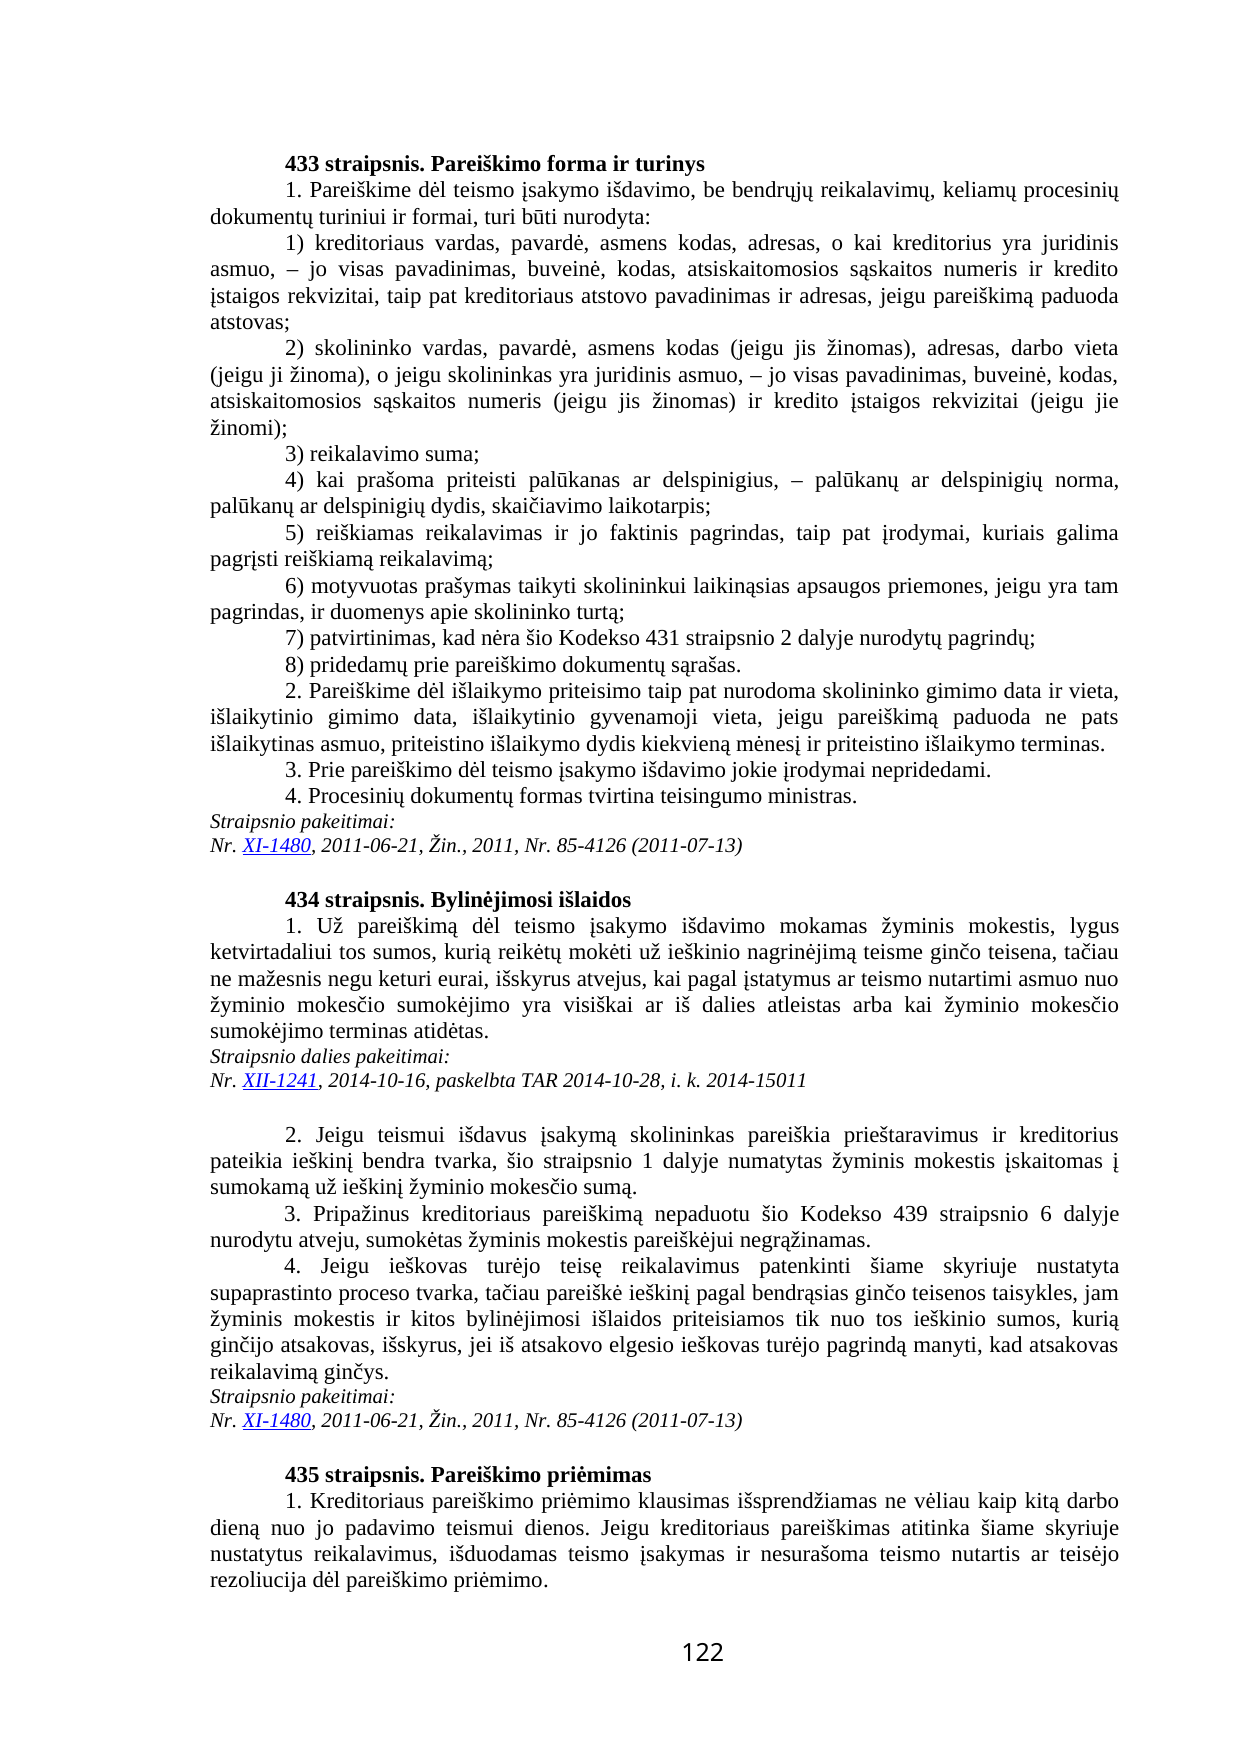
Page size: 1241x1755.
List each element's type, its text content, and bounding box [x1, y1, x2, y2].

text Straipsnio pakeitimai: [210, 1384, 1120, 1408]
text 3. Pripažinus kreditoriaus pareiškimą nepaduotu šio Kodekso 439 straipsnio 6 dalyje nurodytu atveju, sumokėtas žyminis mokestis pareiškėjui negrąžinamas. [210, 1200, 1120, 1252]
text Nr. XII-1241, 2014-10-16, paskelbta TAR 2014-10-28, i. k. 2014-15011 [210, 1068, 1120, 1092]
text 5) reiškiamas reikalavimas ir jo faktinis pagrindas, taip pat įrodymai, kuriais galima pagrįsti reiškiamą reikalavimą; [210, 519, 1120, 572]
text Straipsnio pakeitimai: [210, 809, 1120, 833]
text 2. Jeigu teismui išdavus įsakymą skolininkas pareiškia prieštaravimus ir kreditorius pateikia ieškinį bendra tvarka, šio straipsnio 1 dalyje numatytas žyminis mokestis įskaitomas į sumokamą už ieškinį žyminio mokesčio sumą. [210, 1121, 1120, 1200]
text 2) skolininko vardas, pavardė, asmens kodas (jeigu jis žinomas), adresas, darbo vieta (jeigu ji žinoma), o jeigu skolininkas yra juridinis asmuo, – jo visas pavadinimas, buveinė, kodas, atsiskaitomosios sąskaitos numeris (jeigu jis žinomas) ir kredito įstaigos rekvizitai (jeigu jie žinomi); [210, 334, 1120, 440]
text 4) kai prašoma priteisti palūkanas ar delspinigius, – palūkanų ar delspinigių norma, palūkanų ar delspinigių dydis, skaičiavimo laikotarpis; [210, 466, 1120, 519]
text 6) motyvuotas prašymas taikyti skolininkui laikinąsias apsaugos priemones, jeigu yra tam pagrindas, ir duomenys apie skolininko turtą; [210, 572, 1120, 624]
text Nr. XI-1480, 2011-06-21, Žin., 2011, Nr. 85-4126 (2011-07-13) [210, 1408, 1120, 1432]
text 434 straipsnis. Bylinėjimosi išlaidos [210, 886, 1120, 912]
text 1. Už pareiškimą dėl teismo įsakymo išdavimo mokamas žyminis mokestis, lygus ketvirtadaliui tos sumos, kurią reikėtų mokėti už ieškinio nagrinėjimą teisme ginčo teisena, tačiau ne mažesnis negu keturi eurai, išskyrus atvejus, kai pagal įstatymus ar teismo nutartimi asmuo nuo žyminio mokesčio sumokėjimo yra visiškai ar iš dalies atleistas arba kai žyminio mokesčio sumokėjimo terminas atidėtas. [210, 912, 1120, 1044]
text 4. Procesinių dokumentų formas tvirtina teisingumo ministras. [210, 782, 1120, 809]
text 1. Kreditoriaus pareiškimo priėmimo klausimas išsprendžiamas ne vėliau kaip kitą darbo dieną nuo jo padavimo teismui dienos. Jeigu kreditoriaus pareiškimas atitinka šiame skyriuje nustatytus reikalavimus, išduodamas teismo įsakymas ir nesurašoma teismo nutartis ar teisėjo rezoliucija dėl pareiškimo priėmimo. [210, 1487, 1120, 1593]
text 2. Pareiškime dėl išlaikymo priteisimo taip pat nurodoma skolininko gimimo data ir vieta, išlaikytinio gimimo data, išlaikytinio gyvenamoji vieta, jeigu pareiškimą paduoda ne pats išlaikytinas asmuo, priteistino išlaikymo dydis kiekvieną mėnesį ir priteistino išlaikymo terminas. [210, 677, 1120, 756]
text 8) pridedamų prie pareiškimo dokumentų sąrašas. [210, 651, 1120, 677]
text Straipsnio dalies pakeitimai: [210, 1044, 1120, 1068]
text 7) patvirtinimas, kad nėra šio Kodekso 431 straipsnio 2 dalyje nurodytų pagrindų; [210, 624, 1120, 651]
text 433 straipsnis. Pareiškimo forma ir turinys [210, 150, 1120, 176]
text 3. Prie pareiškimo dėl teismo įsakymo išdavimo jokie įrodymai nepridedami. [210, 756, 1120, 782]
text 1) kreditoriaus vardas, pavardė, asmens kodas, adresas, o kai kreditorius yra juridinis asmuo, – jo visas pavadinimas, buveinė, kodas, atsiskaitomosios sąskaitos numeris ir kredito įstaigos rekvizitai, taip pat kreditoriaus atstovo pavadinimas ir adresas, jeigu pareiškimą paduoda atstovas; [210, 229, 1120, 334]
text 435 straipsnis. Pareiškimo priėmimas [210, 1461, 1120, 1487]
text 3) reikalavimo suma; [210, 440, 1120, 466]
text 1. Pareiškime dėl teismo įsakymo išdavimo, be bendrųjų reikalavimų, keliamų procesinių dokumentų turiniui ir formai, turi būti nurodyta: [210, 176, 1120, 229]
text 4. Jeigu ieškovas turėjo teisę reikalavimus patenkinti šiame skyriuje nustatyta supaprastinto proceso tvarka, tačiau pareiškė ieškinį pagal bendrąsias ginčo teisenos taisykles, jam žyminis mokestis ir kitos bylinėjimosi išlaidos priteisiamos tik nuo tos ieškinio sumos, kurią ginčijo atsakovas, išskyrus, jei iš atsakovo elgesio ieškovas turėjo pagrindą manyti, kad atsakovas reikalavimą ginčys. [210, 1252, 1120, 1384]
text Nr. XI-1480, 2011-06-21, Žin., 2011, Nr. 85-4126 (2011-07-13) [210, 833, 1120, 857]
